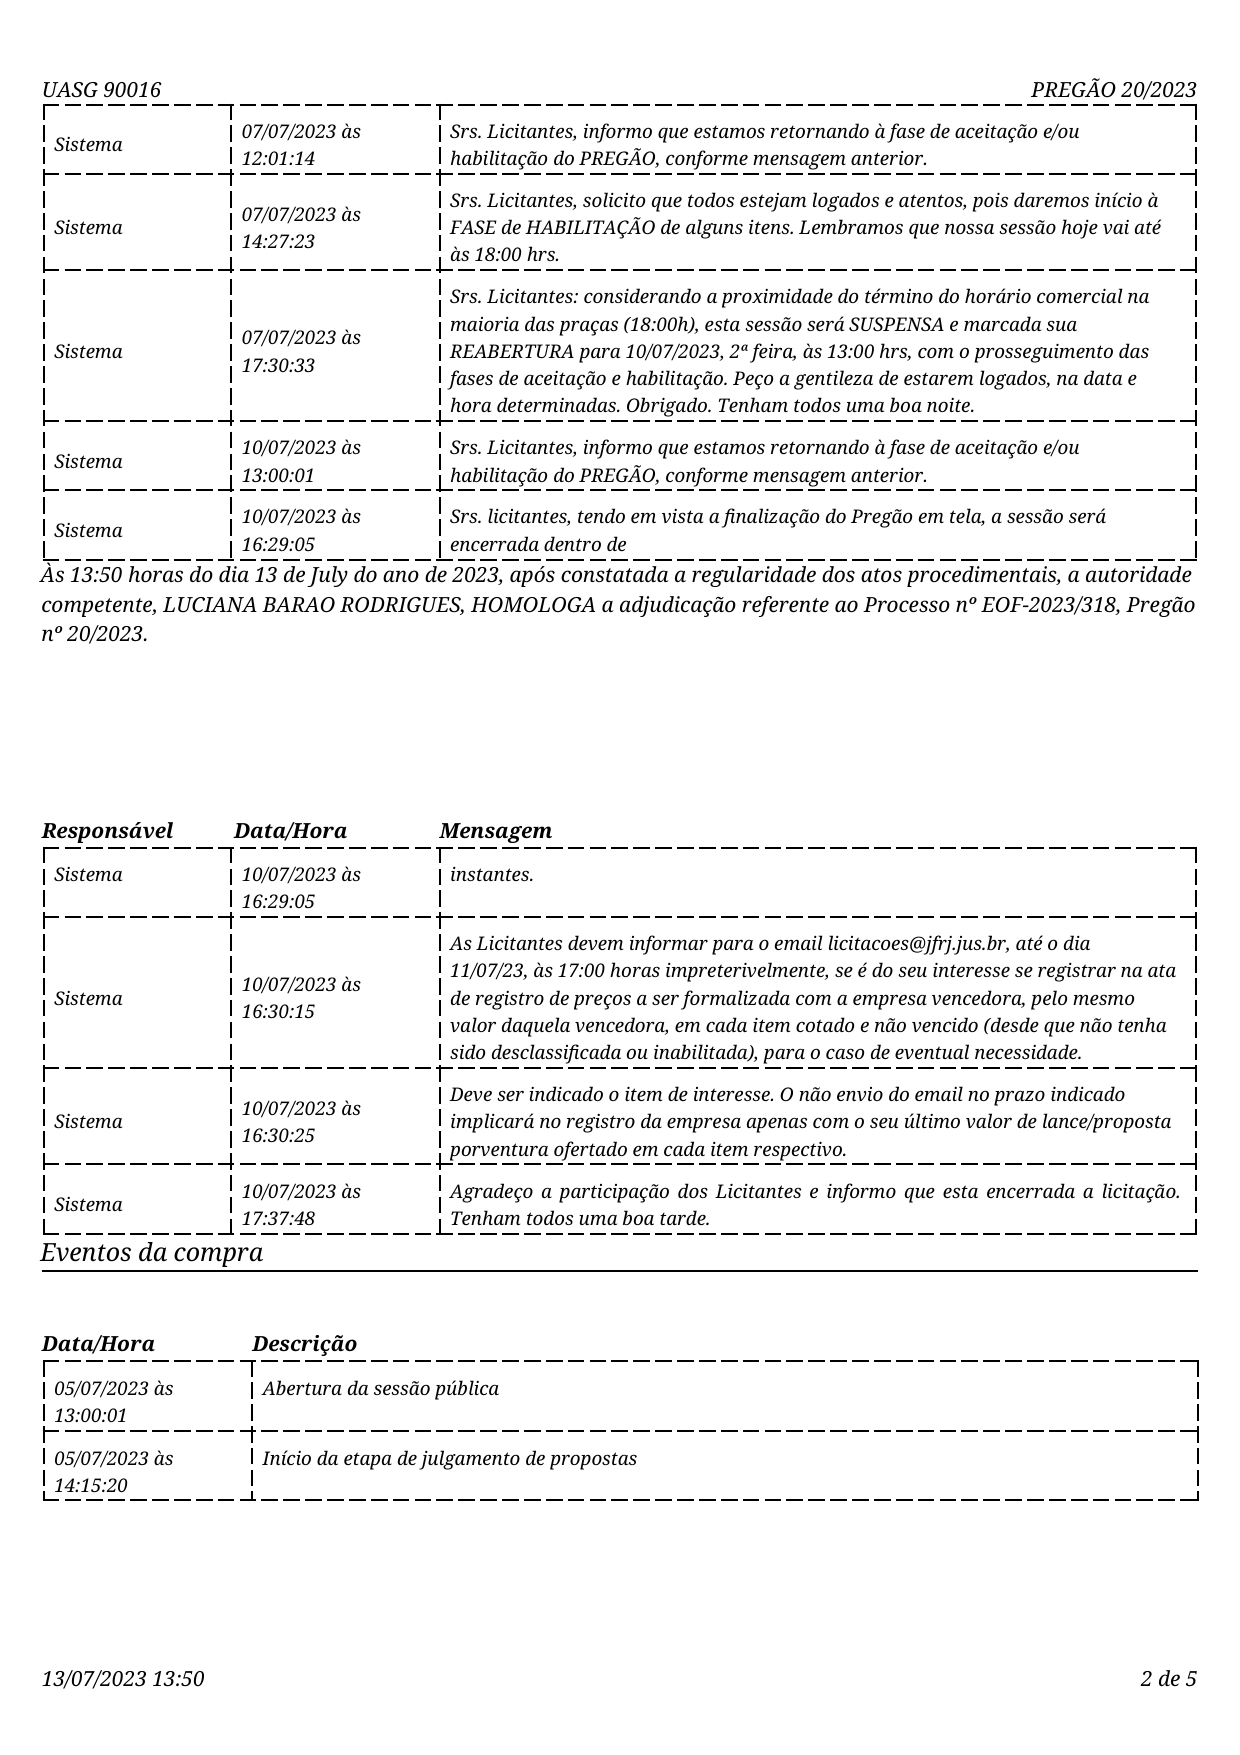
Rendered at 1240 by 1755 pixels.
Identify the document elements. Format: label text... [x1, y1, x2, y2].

table_cell 05/07/2023 às 14:15:20 [44, 1430, 252, 1499]
table_cell Sistema [44, 489, 231, 558]
table_cell Srs. Licitantes: considerando a proximidade do término do horário comercial na maioria das praças (18:00h), esta sessão será SUSPENSA e marcada sua REABERTURA para 10/07/2023, 2ª feira, às 13:00 hrs, com o prosseguimento das fases de aceitação e habilitação. Peço a gentileza de estarem logados, na data e hora determinadas. Obrigado. Tenham todos uma boa noite. [440, 269, 1196, 420]
table_header instantes. [440, 847, 1196, 916]
table_cell 10/07/2023 às 16:30:15 [231, 916, 439, 1067]
table_cell As Licitantes devem informar para o email licitacoes@jfrj.jus.br, até o dia 11/07/23, às 17:00 horas impreterivelmente, se é do seu interesse se registrar na ata de registro de preços a ser formalizada com a empresa vencedora, pelo mesmo valor daquela vencedora, em cada item cotado e não vencido (desde que não tenha sido desclassificada ou inabilitada), para o caso de eventual necessidade. [440, 916, 1196, 1067]
table_cell 10/07/2023 às 16:30:25 [231, 1067, 439, 1163]
table_cell 10/07/2023 às 17:37:48 [231, 1163, 439, 1232]
table_cell Sistema [44, 1067, 231, 1163]
table_cell Sistema [44, 1163, 231, 1232]
table_cell Sistema [44, 173, 231, 269]
table_header 05/07/2023 às 13:00:01 [44, 1360, 252, 1430]
table_header Abertura da sessão pública [252, 1360, 1198, 1430]
table_cell Sistema [44, 269, 231, 420]
table_header Sistema [44, 847, 231, 916]
table_cell 07/07/2023 às 12:01:14 [231, 104, 439, 173]
table_cell 07/07/2023 às 14:27:23 [231, 173, 439, 269]
table_cell 07/07/2023 às 17:30:33 [231, 269, 439, 420]
table_header 10/07/2023 às 16:29:05 [231, 847, 439, 916]
table_cell 10/07/2023 às 16:29:05 [231, 489, 439, 558]
table_cell Sistema [44, 420, 231, 489]
text Às 13:50 horas do dia 13 de July do ano de 2023, após constatada a regularidade dos atos procedimentais, a autoridade competente, LUCIANA BARAO RODRIGUES, HOMOLOGA a adjudicação referente ao Processo nº EOF-2023/318, Pregão nº 20/2023. [40, 561, 1199, 648]
table_cell Srs. licitantes, tendo em vista a finalização do Pregão em tela, a sessão será encerrada dentro de [440, 489, 1196, 558]
table_cell Agradeço a participação dos Licitantes e informo que esta encerrada a licitação. Tenham todos uma boa tarde. [440, 1163, 1196, 1232]
text Data/Hora Descrição [42, 1329, 1199, 1358]
table_cell Deve ser indicado o item de interesse. O não envio do email no prazo indicado implicará no registro da empresa apenas com o seu último valor de lance/proposta porventura ofertado em cada item respectivo. [440, 1067, 1196, 1163]
text Responsável Data/Hora Mensagem [42, 816, 1199, 844]
table_cell Srs. Licitantes, solicito que todos estejam logados e atentos, pois daremos início à FASE de HABILITAÇÃO de alguns itens. Lembramos que nossa sessão hoje vai até às 18:00 hrs. [440, 173, 1196, 269]
table_cell 10/07/2023 às 13:00:01 [231, 420, 439, 489]
text Eventos da compra [40, 1234, 1199, 1269]
table_cell Início da etapa de julgamento de propostas [252, 1430, 1198, 1499]
table_cell Srs. Licitantes, informo que estamos retornando à fase de aceitação e/ou habilitação do PREGÃO, conforme mensagem anterior. [440, 104, 1196, 173]
table_cell Srs. Licitantes, informo que estamos retornando à fase de aceitação e/ou habilitação do PREGÃO, conforme mensagem anterior. [440, 420, 1196, 489]
table_cell Sistema [44, 104, 231, 173]
table_cell Sistema [44, 916, 231, 1067]
